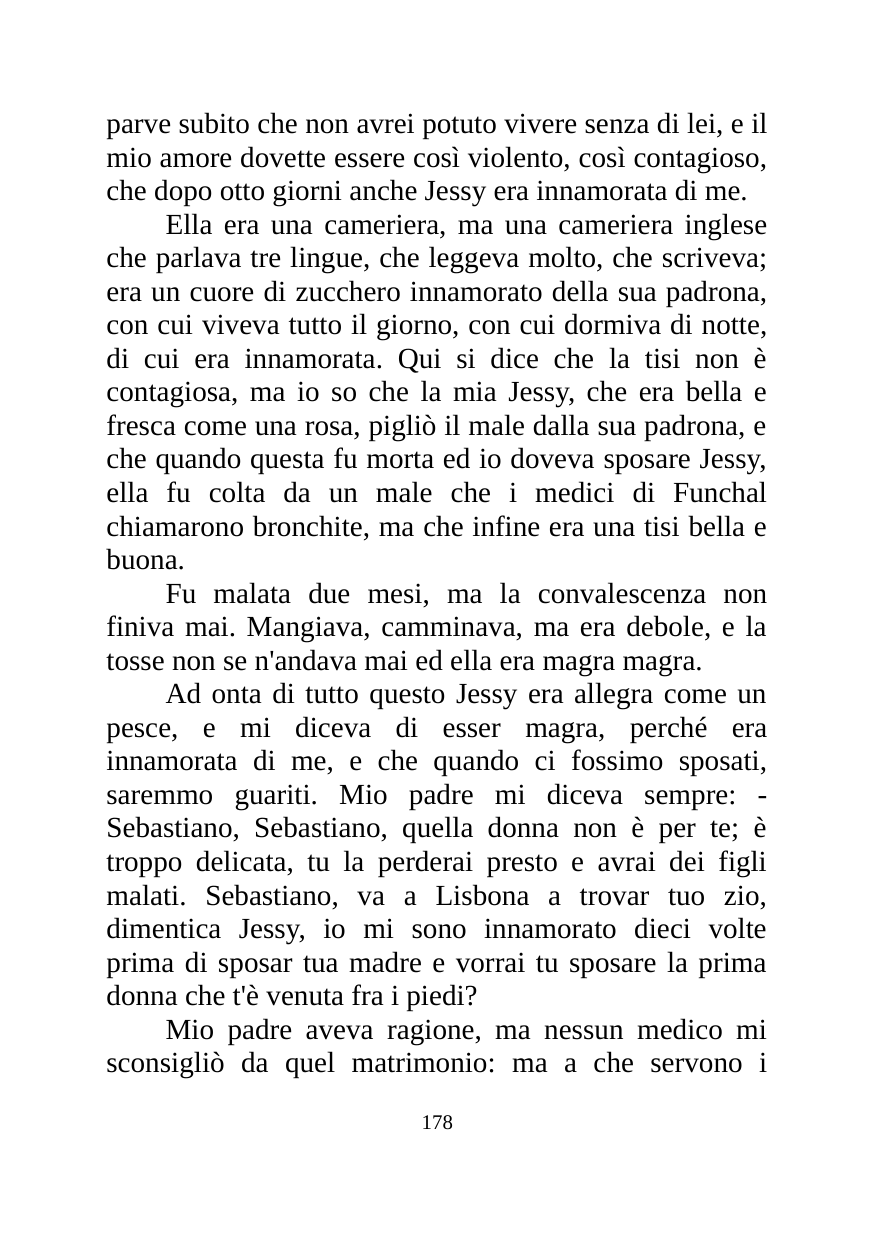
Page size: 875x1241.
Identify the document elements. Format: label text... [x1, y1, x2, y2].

text Ad onta di tutto questo Jessy era allegra come un pesce, e mi diceva di esser magra, perché era innamorata di me, e che quando ci fossimo sposati, saremmo guariti. Mio padre mi diceva sempre: - Sebastiano, Sebastiano, quella donna non è per te; è troppo delicata, tu la perderai presto e avrai dei figli malati. Sebastiano, va a Lisbona a trovar tuo zio, dimentica Jessy, io mi sono innamorato dieci volte prima di sposar tua madre e vorrai tu sposare la prima donna che t'è venuta fra i piedi? [106, 676, 768, 1012]
text Mio padre aveva ragione, ma nessun medico mi sconsigliò da quel matrimonio: ma a che servono i [106, 1012, 768, 1079]
text parve subito che non avrei potuto vivere senza di lei, e il mio amore dovette essere così violento, così contagioso, che dopo otto giorni anche Jessy era innamorata di me. [106, 106, 768, 207]
text Ella era una cameriera, ma una cameriera inglese che parlava tre lingue, che leggeva molto, che scriveva; era un cuore di zucchero innamorato della sua padrona, con cui viveva tutto il giorno, con cui dormiva di notte, di cui era innamorata. Qui si dice che la tisi non è contagiosa, ma io so che la mia Jessy, che era bella e fresca come una rosa, pigliò il male dalla sua padrona, e che quando questa fu morta ed io doveva sposare Jessy, ella fu colta da un male che i medici di Funchal chiamarono bronchite, ma che infine era una tisi bella e buona. [106, 207, 768, 576]
text Fu malata due mesi, ma la convalescenza non finiva mai. Mangiava, camminava, ma era debole, e la tosse non se n'andava mai ed ella era magra magra. [106, 576, 768, 676]
